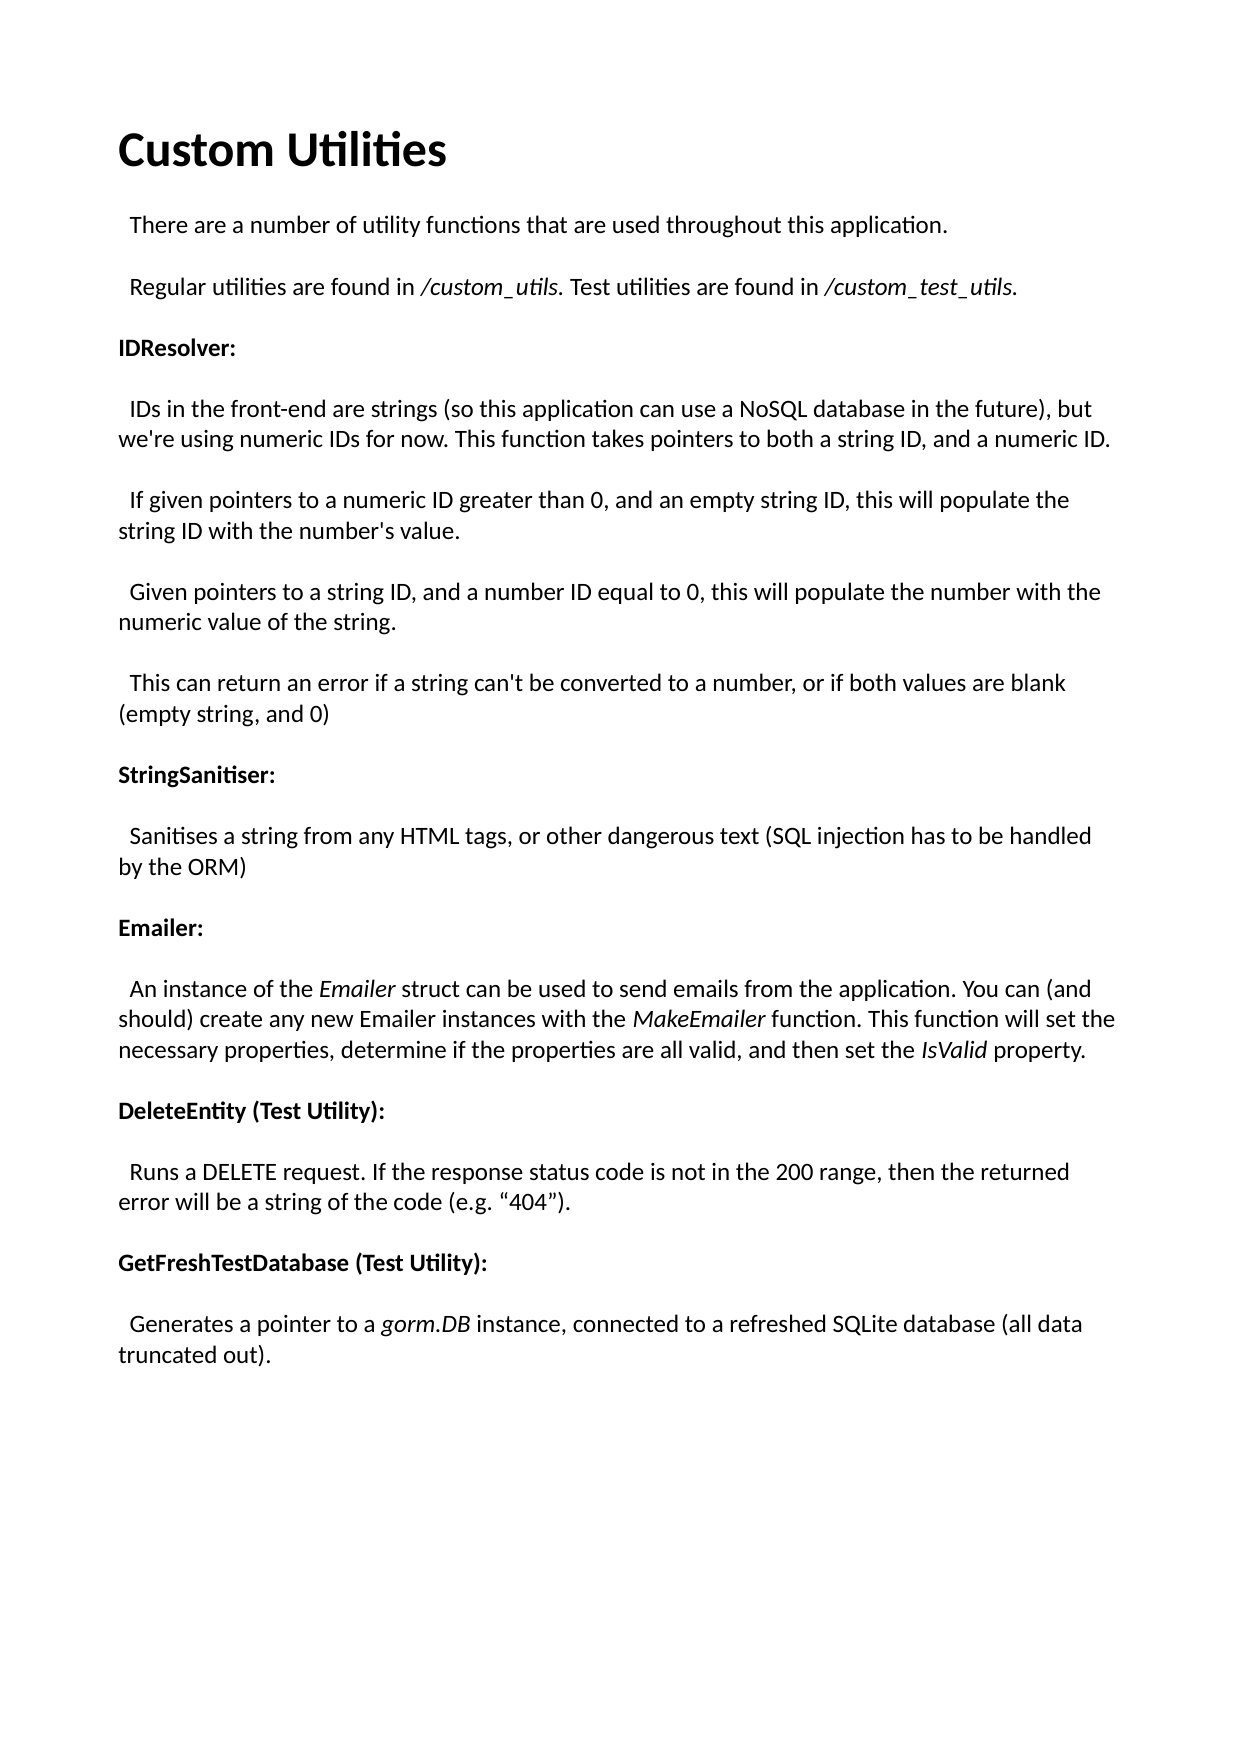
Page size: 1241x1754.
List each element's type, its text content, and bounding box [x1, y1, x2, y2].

text IDResolver: [118, 332, 1122, 362]
text Runs a DELETE request. If the response status code is not in the 200 range, then the returned error will be a string of the code (e.g. “404”). [118, 1156, 1122, 1217]
text Regular utilities are found in /custom_utils. Test utilities are found in /custom_test_utils. [118, 271, 1122, 301]
text Emailer: [118, 912, 1122, 942]
text Custom Utilities [118, 118, 1122, 179]
text GetFreshTestDatabase (Test Utility): [118, 1247, 1122, 1278]
text Generates a pointer to a gorm.DB instance, connected to a refreshed SQLite database (all data truncated out). [118, 1308, 1122, 1369]
text StringSanitiser: [118, 759, 1122, 789]
text An instance of the Emailer struct can be used to send emails from the application. You can (and should) create any new Emailer instances with the MakeEmailer function. This function will set the necessary properties, determine if the properties are all valid, and then set the IsValid property. [118, 973, 1122, 1064]
text There are a number of utility functions that are used throughout this application. [118, 210, 1122, 240]
text This can return an error if a string can't be converted to a number, or if both values are blank (empty string, and 0) [118, 667, 1122, 728]
text DeleteEntity (Test Utility): [118, 1095, 1122, 1125]
text IDs in the front-end are strings (so this application can use a NoSQL database in the future), but we're using numeric IDs for now. This function takes pointers to both a string ID, and a numeric ID. [118, 393, 1122, 454]
text Sanitises a string from any HTML tags, or other dangerous text (SQL injection has to be handled by the ORM) [118, 820, 1122, 881]
text If given pointers to a numeric ID greater than 0, and an empty string ID, this will populate the string ID with the number's value. [118, 484, 1122, 545]
text Given pointers to a string ID, and a number ID equal to 0, this will populate the number with the numeric value of the string. [118, 576, 1122, 637]
